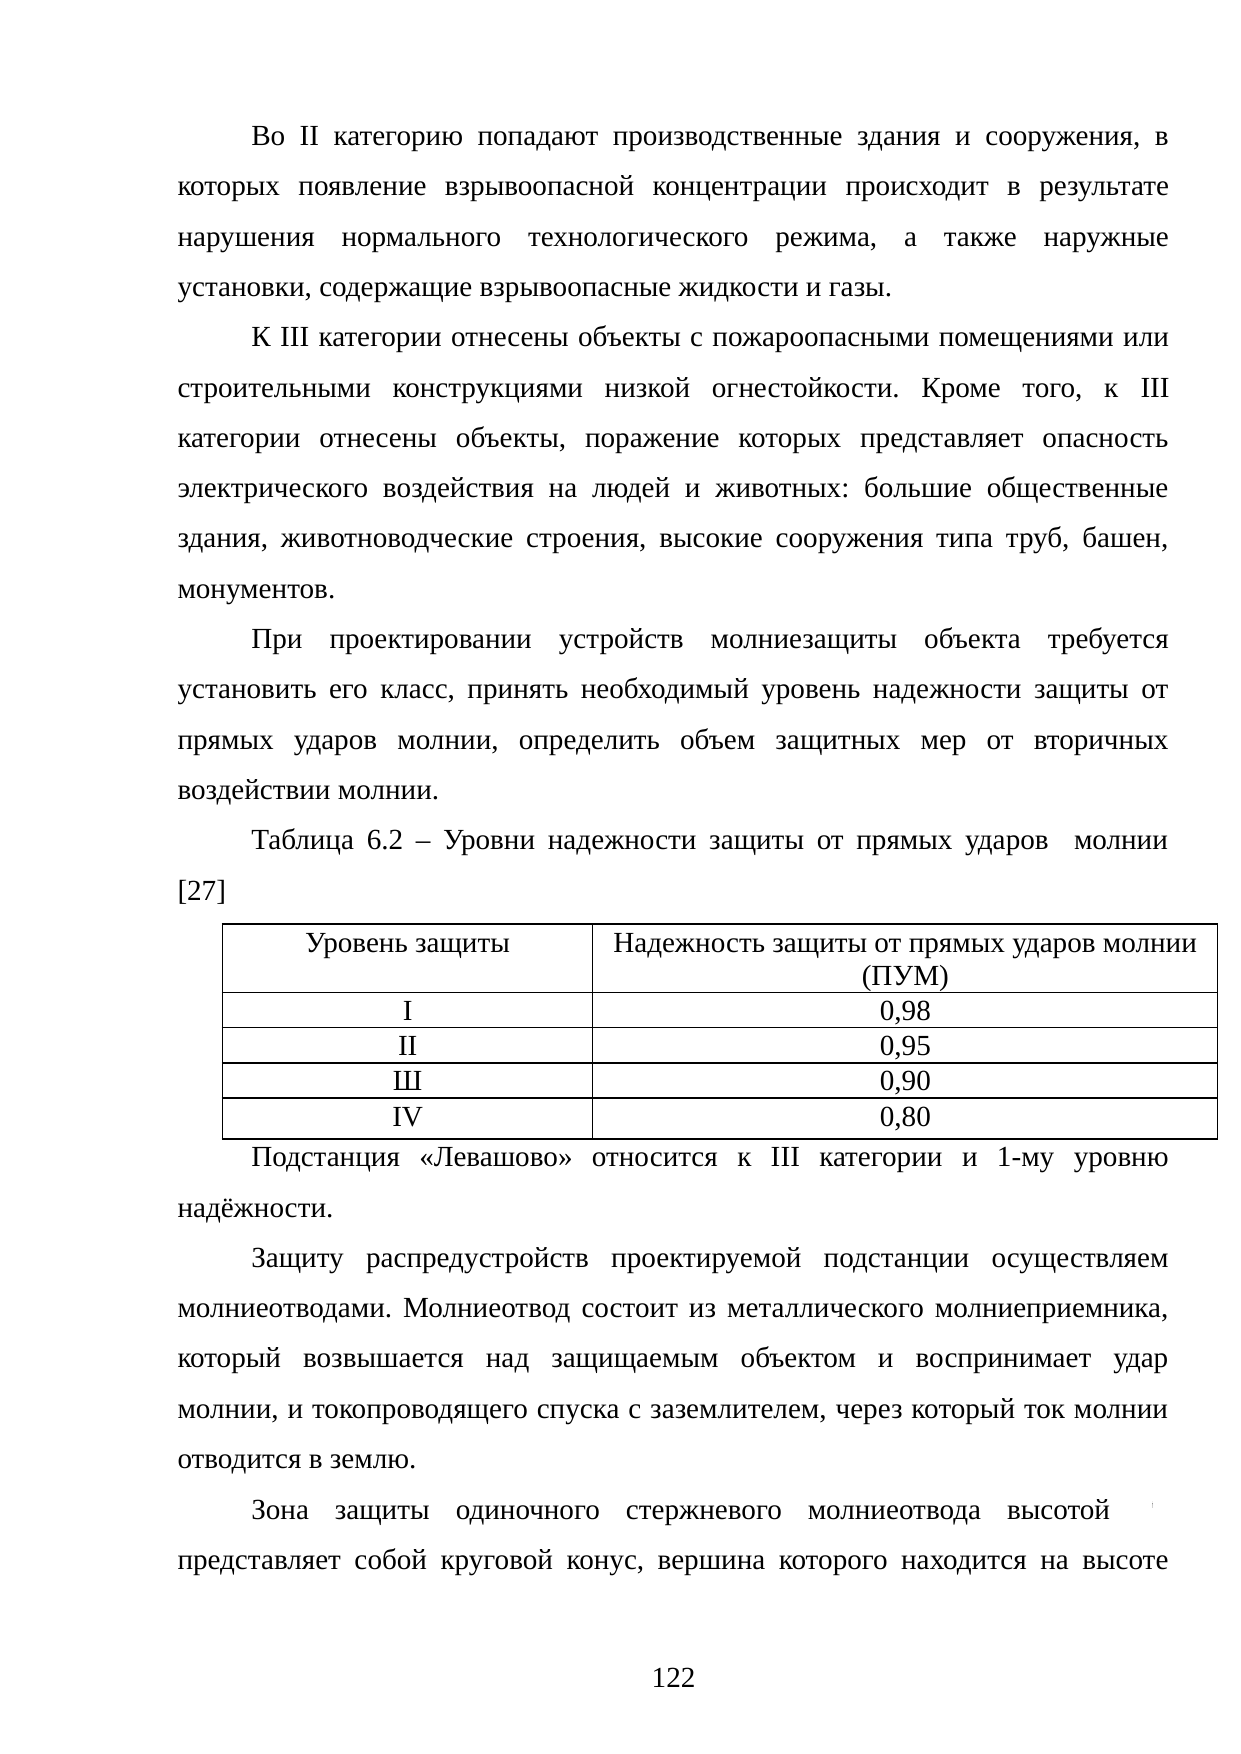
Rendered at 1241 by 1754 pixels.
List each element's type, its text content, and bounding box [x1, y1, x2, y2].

text К III категории отнесены объекты с пожароопасными помещениями или строительными конструкциями низкой огнестойкости. Кроме того, к III категории отнесены объекты, поражение которых представляет опасность электрического воздействия на людей и животных: большие общественные здания, животноводческие строения, высокие сооружения типа труб, башен, монументов. [177, 319, 1169, 604]
text Защиту распредустройств проектируемой подстанции осуществляем молниеотводами. Молниеотвод состоит из металлического молниеприемника, который возвышается над защищаемым объектом и воспринимает удар молнии, и токопроводящего спуска с заземлителем, через который ток молнии отводится в землю. [177, 1240, 1169, 1475]
table_cell 0,95 [593, 1028, 1217, 1062]
text Во II категорию попадают производственные здания и сооружения, в которых появление взрывоопасной концентрации происходит в результате нарушения нормального технологического режима, а также наружные установки, содержащие взрывоопасные жидкости и газы. [177, 118, 1169, 303]
table_cell II [223, 1028, 592, 1062]
text При проектировании устройств молниезащиты объекта требуется установить его класс, принять необходимый уровень надежности защиты от прямых ударов молнии, определить объем защитных мер от вторичных воздействии молнии. [177, 621, 1169, 806]
text Подстанция «Левашово» относится к III категории и 1-му уровню надёжности. [177, 1139, 1169, 1223]
table_header Надежность защиты от прямых ударов молнии (ПУМ) [593, 925, 1217, 992]
text Таблица 6.2 – Уровни надежности защиты от прямых ударов молнии [27] [177, 822, 1169, 906]
table_header Уровень защиты [223, 925, 592, 992]
table_cell 0,98 [593, 993, 1217, 1027]
text Зона защиты одиночного стержневого молниеотвода высотой представляет собой круговой конус, вершина которого находится на высоте [177, 1492, 1169, 1576]
table_cell Ш [223, 1064, 592, 1097]
table_cell 0,90 [593, 1064, 1217, 1097]
table_cell I [223, 993, 592, 1027]
table_cell IV [223, 1099, 592, 1138]
table_cell 0,80 [593, 1099, 1217, 1138]
